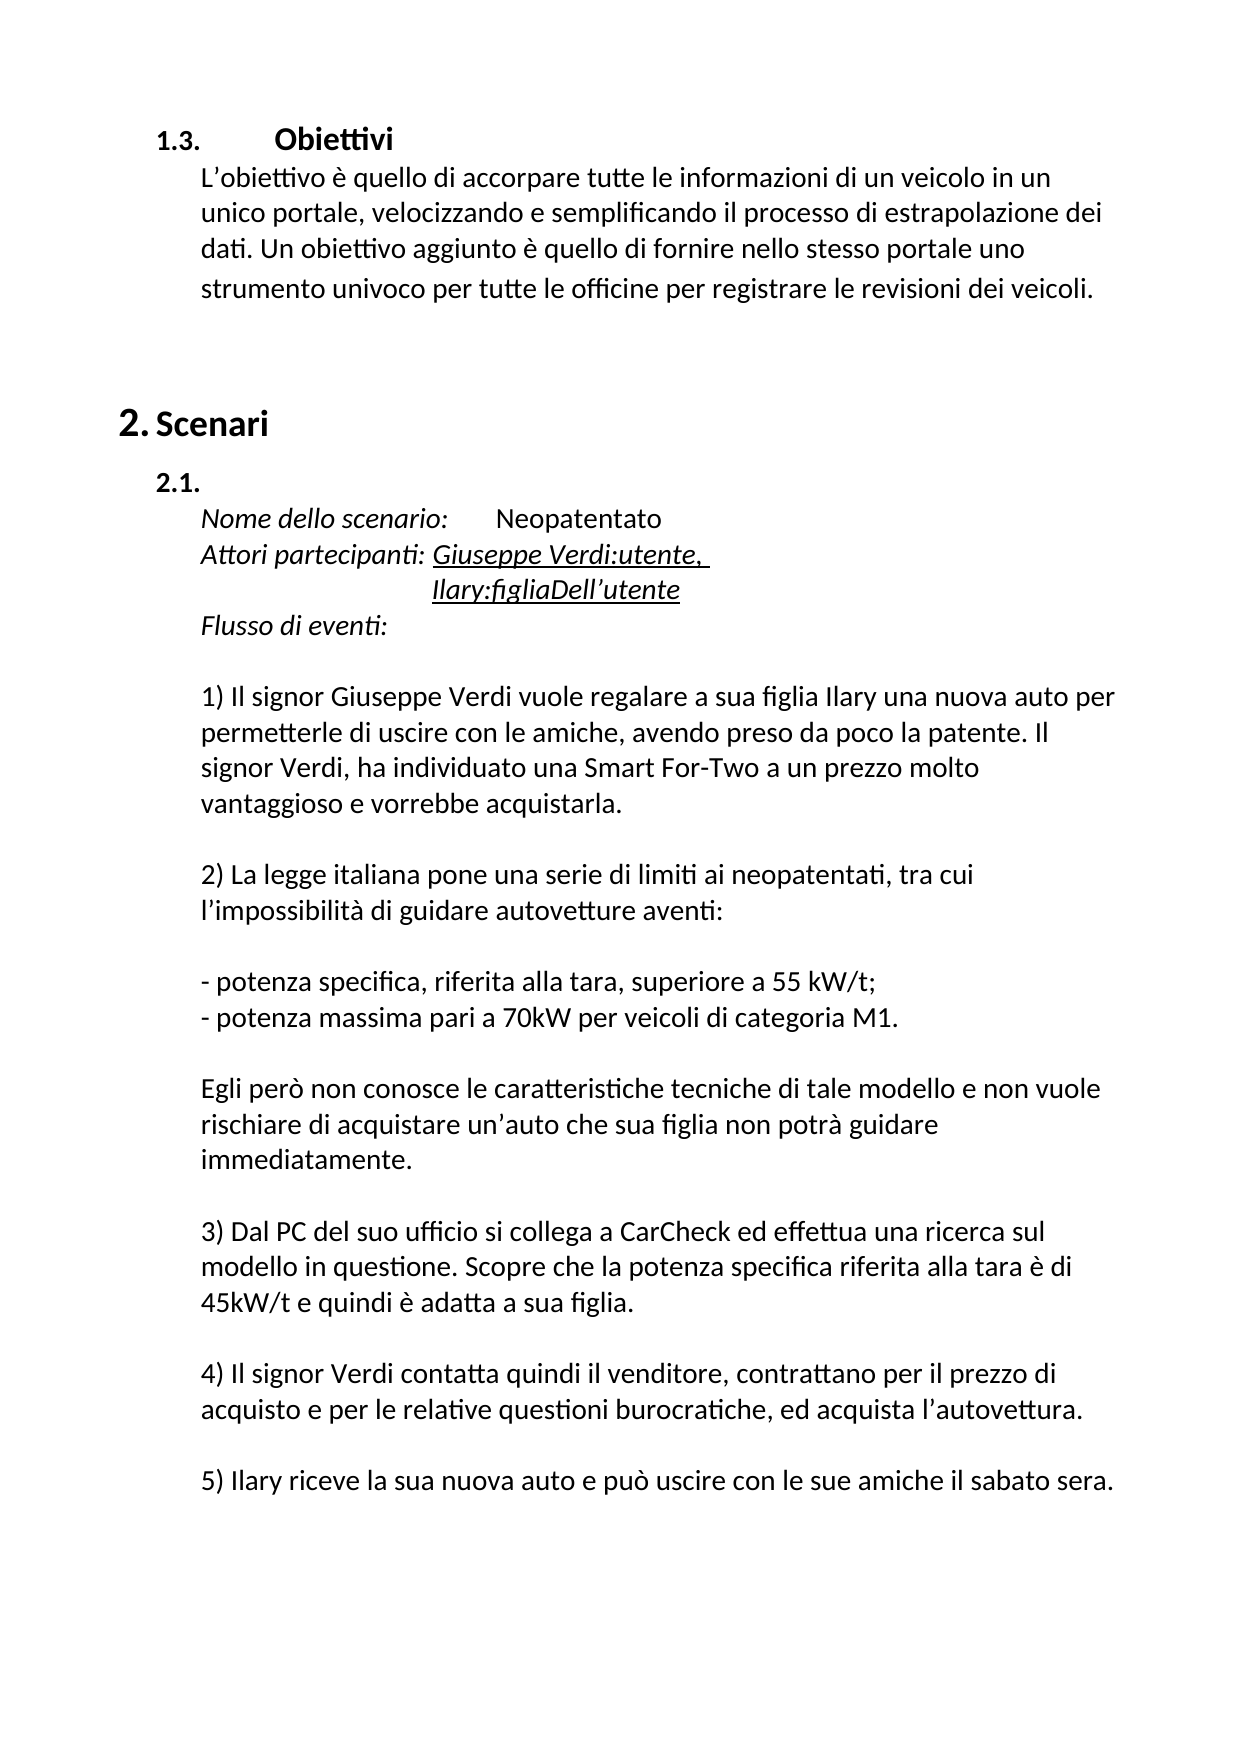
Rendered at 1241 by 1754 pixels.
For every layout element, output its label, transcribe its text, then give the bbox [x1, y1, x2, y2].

list Nome dello scenario: Neopatentato Attori partecipanti: Giuseppe Verdi:utente, Ilary:figliaDell’utente Flusso di eventi: 1) Il signor Giuseppe Verdi vuole regalare a sua figlia Ilary una nuova auto per permetterle di uscire con le amiche, avendo preso da poco la patente. Il signor Verdi, ha individuato una Smart For-Two a un prezzo molto vantaggioso e vorrebbe acquistarla. 2) La legge italiana pone una serie di limiti ai neopatentati, tra cui l’impossibilità di guidare autovetture aventi: - potenza specifica, riferita alla tara, superiore a 55 kW/t; - potenza massima pari a 70kW per veicoli di categoria M1. Egli però non conosce le caratteristiche tecniche di tale modello e non vuole rischiare di acquistare un’auto che sua figlia non potrà guidare immediatamente. 3) Dal PC del suo ufficio si collega a CarCheck ed effettua una ricerca sul modello in questione. Scopre che la potenza specifica riferita alla tara è di 45kW/t e quindi è adatta a sua figlia. 4) Il signor Verdi contatta quindi il venditore, contrattano per il prezzo di acquisto e per le relative questioni burocratiche, ed acquista l’autovettura. 5) Ilary riceve la sua nuova auto e può uscire con le sue amiche il sabato sera. [156, 463, 1122, 1563]
list Scenari [118, 396, 1122, 447]
list Obiettivi L’obiettivo è quello di accorpare tutte le informazioni di un veicolo in un unico portale, velocizzando e semplificando il processo di estrapolazione dei dati. Un obiettivo aggiunto è quello di fornire nello stesso portale uno strumento univoco per tutte le officine per registrare le revisioni dei veicoli. [156, 118, 1122, 334]
